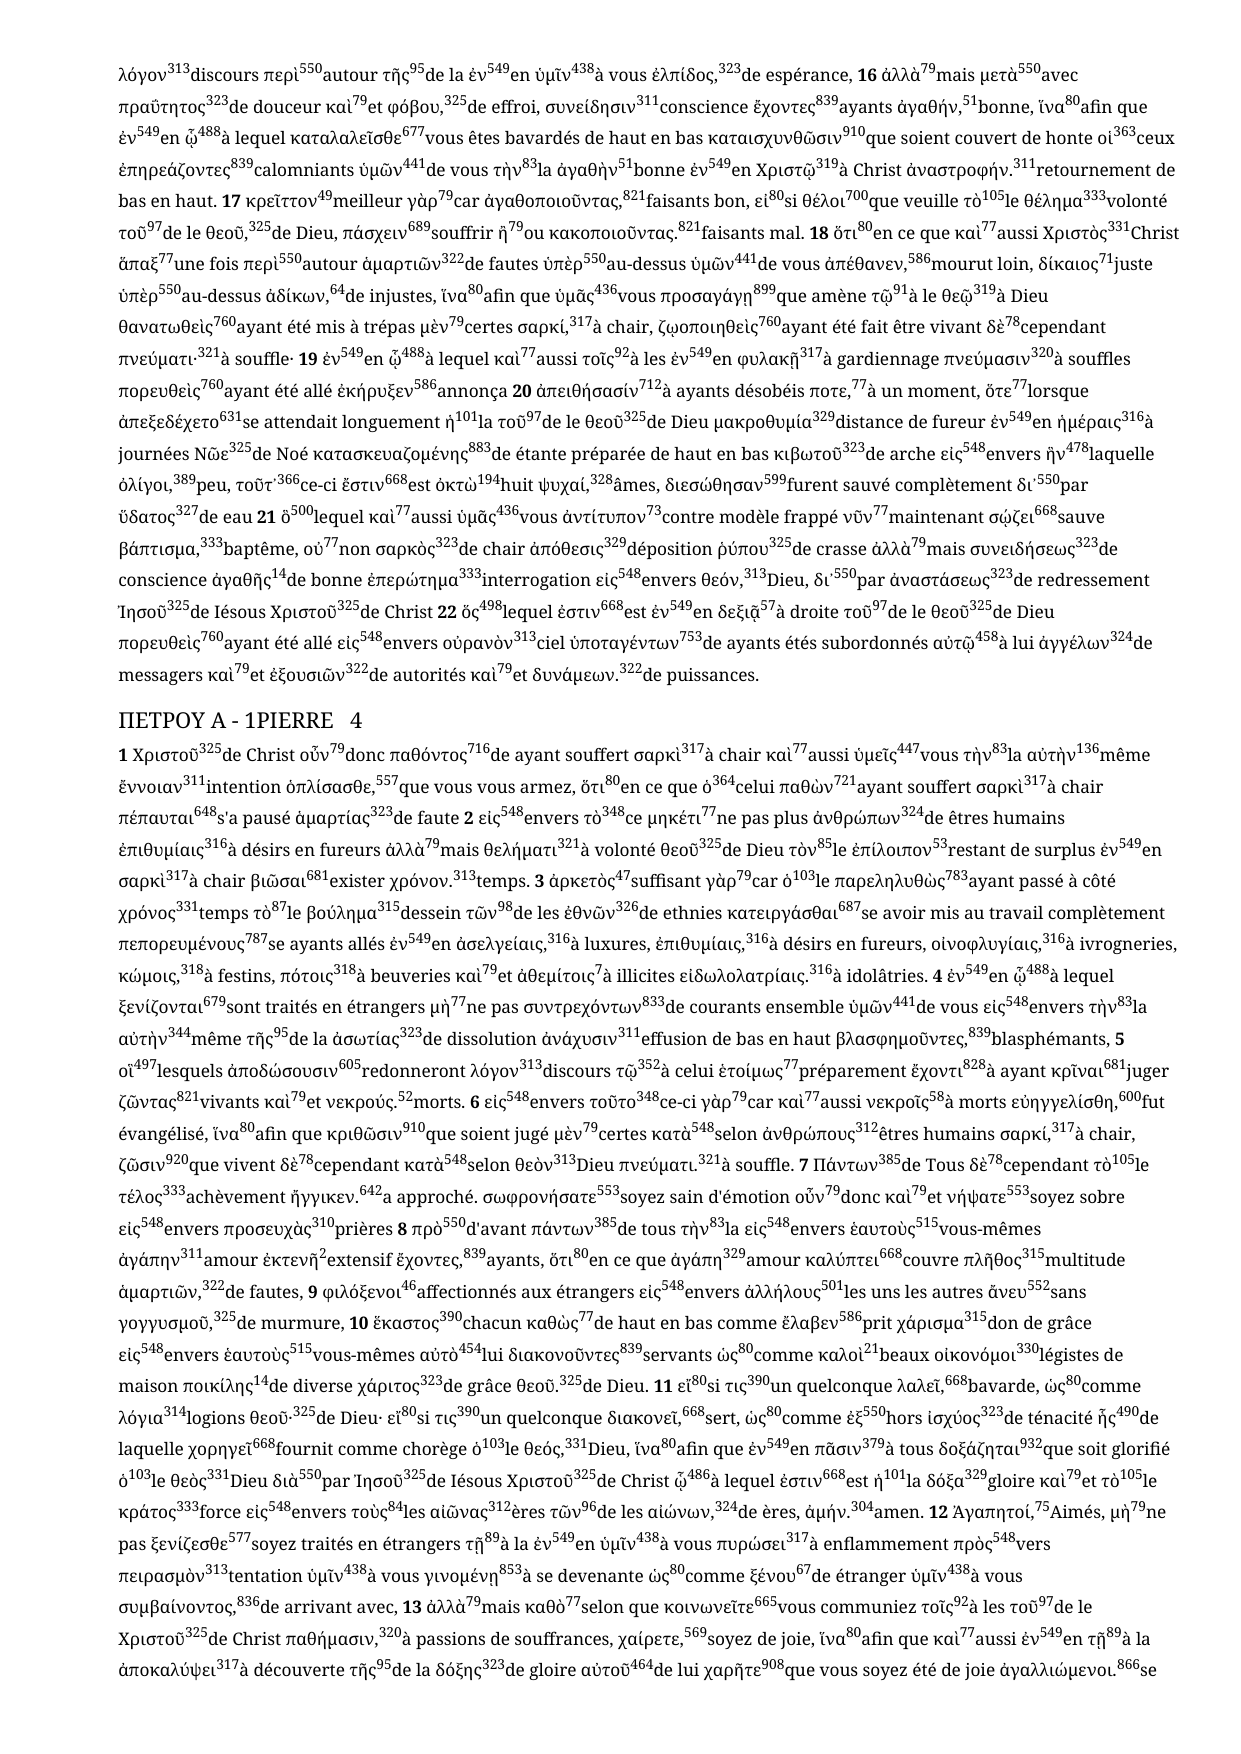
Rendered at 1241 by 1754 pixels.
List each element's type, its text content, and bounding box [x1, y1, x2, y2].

text 1 Χριστοῦ325de Christ οὖν79donc παθόντος716de ayant souffert σαρκὶ317à chair καὶ77aussi ὑμεῖς447vous τὴν83la αὐτὴν136même ἔννοιαν311intention ὁπλίσασθε,557que vous vous armez, ὅτι80en ce que ὁ364celui παθὼν721ayant souffert σαρκὶ317à chair πέπαυται648s'a pausé ἁμαρτίας323de faute 2 εἰς548envers τὸ348ce μηκέτι77ne pas plus ἀνθρώπων324de êtres humains ἐπιθυμίαις316à désirs en fureurs ἀλλὰ79mais θελήματι321à volonté θεοῦ325de Dieu τὸν85le ἐπίλοιπον53restant de surplus ἐν549en σαρκὶ317à chair βιῶσαι681exister χρόνον.313temps. 3 ἀρκετὸς47suffisant γὰρ79car ὁ103le παρεληλυθὼς783ayant passé à côté χρόνος331temps τὸ87le βούλημα315dessein τῶν98de les ἐθνῶν326de ethnies κατειργάσθαι687se avoir mis au travail complètement πεπορευμένους787se ayants allés ἐν549en ἀσελγείαις,316à luxures, ἐπιθυμίαις,316à désirs en fureurs, οἰνοφλυγίαις,316à ivrogneries, κώμοις,318à festins, πότοις318à beuveries καὶ79et ἀθεμίτοις7à illicites εἰδωλολατρίαις.316à idolâtries. 4 ἐν549en ᾧ488à lequel ξενίζονται679sont traités en étrangers μὴ77ne pas συντρεχόντων833de courants ensemble ὑμῶν441de vous εἰς548envers τὴν83la αὐτὴν344même τῆς95de la ἀσωτίας323de dissolution ἀνάχυσιν311effusion de bas en haut βλασφημοῦντες,839blasphémants, 5 οἳ497lesquels ἀποδώσουσιν605redonneront λόγον313discours τῷ352à celui ἑτοίμως77préparement ἔχοντι828à ayant κρῖναι681juger ζῶντας821vivants καὶ79et νεκρούς.52morts. 6 εἰς548envers τοῦτο348ce-ci γὰρ79car καὶ77aussi νεκροῖς58à morts εὐηγγελίσθη,600fut évangélisé, ἵνα80afin que κριθῶσιν910que soient jugé μὲν79certes κατὰ548selon ἀνθρώπους312êtres humains σαρκί,317à chair, ζῶσιν920que vivent δὲ78cependant κατὰ548selon θεὸν313Dieu πνεύματι.321à souffle. 7 Πάντων385de Tous δὲ78cependant τὸ105le τέλος333achèvement ἤγγικεν.642a approché. σωφρονήσατε553soyez sain d'émotion οὖν79donc καὶ79et νήψατε553soyez sobre εἰς548envers προσευχὰς310prières 8 πρὸ550d'avant πάντων385de tous τὴν83la εἰς548envers ἑαυτοὺς515vous-mêmes ἀγάπην311amour ἐκτενῆ2extensif ἔχοντες,839ayants, ὅτι80en ce que ἀγάπη329amour καλύπτει668couvre πλῆθος315multitude ἁμαρτιῶν,322de fautes, 9 φιλόξενοι46affectionnés aux étrangers εἰς548envers ἀλλήλους501les uns les autres ἄνευ552sans γογγυσμοῦ,325de murmure, 10 ἕκαστος390chacun καθὼς77de haut en bas comme ἔλαβεν586prit χάρισμα315don de grâce εἰς548envers ἑαυτοὺς515vous-mêmes αὐτὸ454lui διακονοῦντες839servants ὡς80comme καλοὶ21beaux οἰκονόμοι330légistes de maison ποικίλης14de diverse χάριτος323de grâce θεοῦ.325de Dieu. 11 εἴ80si τις390un quelconque λαλεῖ,668bavarde, ὡς80comme λόγια314logions θεοῦ·325de Dieu· εἴ80si τις390un quelconque διακονεῖ,668sert, ὡς80comme ἐξ550hors ἰσχύος323de ténacité ἧς490de laquelle χορηγεῖ668fournit comme chorège ὁ103le θεός,331Dieu, ἵνα80afin que ἐν549en πᾶσιν379à tous δοξάζηται932que soit glorifié ὁ103le θεὸς331Dieu διὰ550par Ἰησοῦ325de Iésous Χριστοῦ325de Christ ᾧ486à lequel ἐστιν668est ἡ101la δόξα329gloire καὶ79et τὸ105le κράτος333force εἰς548envers τοὺς84les αἰῶνας312ères τῶν96de les αἰώνων,324de ères, ἀμήν.304amen. 12 Ἀγαπητοί,75Aimés, μὴ79ne pas ξενίζεσθε577soyez traités en étrangers τῇ89à la ἐν549en ὑμῖν438à vous πυρώσει317à enflammement πρὸς548vers πειρασμὸν313tentation ὑμῖν438à vous γινομένῃ853à se devenante ὡς80comme ξένου67de étranger ὑμῖν438à vous συμβαίνοντος,836de arrivant avec, 13 ἀλλὰ79mais καθὸ77selon que κοινωνεῖτε665vous communiez τοῖς92à les τοῦ97de le Χριστοῦ325de Christ παθήμασιν,320à passions de souffrances, χαίρετε,569soyez de joie, ἵνα80afin que καὶ77aussi ἐν549en τῇ89à la ἀποκαλύψει317à découverte τῆς95de la δόξης323de gloire αὐτοῦ464de lui χαρῆτε908que vous soyez été de joie ἀγαλλιώμενοι.866se exultants. 14 εἰ80si ὀνειδίζεσθε677vous êtes réprouvés ἐν549en ὀνόματι321à nom Χριστοῦ,325de Christ, μακάριοι,70bienheureux, ὅτι80en ce que τὸ105le τῆς95de la δόξης323de gloire καὶ79et τὸ105le τοῦ97de le θεοῦ325de Dieu πνεῦμα333souffle ἐφ᾽548sur ὑμᾶς436vous ἀναπαύεται.674se pause de bas en haut. 15 μὴ77ne pas γάρ79car τις390un quelconque ὑμῶν441de vous πασχέτω572souffre ὡς80comme φονεὺς331meurtrier ἢ79ou κλέπτης331voleur ἢ79ou κακοποιὸς71malfaiteur ἢ79ou ὡς80comme ἀλλοτριεπίσκοπος·331superviseur d'autrui· 16 εἰ80si δὲ78cependant ὡς80comme χριστιανός,331chrétien, μὴ79ne pas αἰσχυνέσθω,580soit eu honte, δοξαζέτω572glorifie δὲ78cependant τὸν85le θεὸν313Dieu ἐν549en τῷ93à le ὀνόματι321à nom τούτῳ.146à ce-ci. 17 ὅτι80en ce que ὁ103le καιρὸς331moment τοῦ360de ce ἄρξασθαι682se originer τὸ87le κρίμα315objet de jugement ἀπὸ550au loin τοῦ97de le οἴκου325de maison τοῦ97de le θεοῦ·325de Dieu· εἰ80si δὲ78cependant πρῶτον77premièrement ἀφ᾽550au loin ἡμῶν,423de nous, τί412quel τὸ105le τέλος333achèvement τῶν357de ceux ἀπειθούντων833de désobéissants τῷ93à le τοῦ97de le θεοῦ325de Dieu εὐαγγελίῳ;321à évangile; 18 καὶ79et εἰ80si ὁ103le δίκαιος71juste μόλις77laborieusement σῴζεται,680est sauvé, ὁ103le ἀσεβὴς71impie καὶ79et ἁμαρτωλὸς71fauteur ποῦ77où? φανεῖται;612se apparaîtra en lumière; 19 ὥστε80de sorte que καὶ77aussi οἱ363ceux πάσχοντες839souffrants κατὰ548selon τὸ87le θέλημα315volonté τοῦ97de le θεοῦ325de Dieu πιστῷ10à croyable κτίστῃ319à créateur παρατιθέσθωσαν575se posent à côté τὰς82les ψυχὰς310âmes αὐτῶν463de eux ἐν549en ἀγαθοποιΐᾳ.317à bonfaisance. [118, 739, 1181, 1682]
text 1 Ὁμοίως77Semblablement αἱ106les γυναῖκες,334femmes, ὑποτασσόμεναι888étantes subordonnées τοῖς250à les ἰδίοις120à en propres ἀνδράσιν,318à hommes, ἵνα80afin que καὶ77aussi εἴ80si τινες389des quelconques ἀπειθοῦσιν667désobéissent τῷ91à le λόγῳ,319à discours, διὰ550par τῆς95de la τῶν254de les γυναικῶν322de femmes ἀναστροφῆς323de retournement de bas en haut ἄνευ552sans λόγου325de discours κερδηθήσονται618seront gagné 2 ἐποπτεύσαντες720ayants surveillés τὴν83la ἐν549en φόβῳ319à effroi ἁγνὴν2consacrée ἀναστροφὴν311retournement de bas en haut ὑμῶν.441de vous. 3 ὧν489de lesquelles ἔστω572soit οὐχ77non ὁ364celui ἔξωθεν77au dehors ἐμπλοκῆς323de tresse τριχῶν322de cheveux καὶ79et περιθέσεως323de mise autour χρυσίων326de objets d'ors ἢ79ou ἐνδύσεως323de mise ἱματίων326de himations κόσμος,331monde, 4 ἀλλ᾽79mais ὁ103le κρυπτὸς71caché τῆς95de la καρδίας323de coeur ἄνθρωπος331être humain ἐν549en τῷ91à le ἀφθάρτῳ59à incorruptible τοῦ99de le πραέως18de doux καὶ79et ἡσυχίου18de tranquille πνεύματος327de souffle ὅ500lequel ἐστιν668est ἐνώπιον552en devant τοῦ97de le θεοῦ325de Dieu πολυτελές.49très coûteux. 5 οὕτως77ainsi γάρ79car ποτε77à un moment καὶ77aussi αἱ100les ἅγιαι19saintes γυναῖκες328femmes αἱ361celles ἐλπίζουσαι837espérantes εἰς548envers θεὸν313Dieu ἐκόσμουν624arrangeaient ἑαυτὰς525elles-mêmes ὑποτασσόμεναι888étantes subordonnées τοῖς250à les ἰδίοις120à en propres ἀνδράσιν,318à hommes, 6 ὡς80comme Σάρρα329Sarra ὑπήκουσεν586écouta en soumission τῷ91à le Ἀβραὰμ319à Abraam κύριον313Maître αὐτὸν452lui καλοῦσα838appelante ἧς490de laquelle ἐγενήθητε597vous fûtes devenu τέκνα332enfants ἀγαθοποιοῦσαι837faisantes bon καὶ79et μὴ77ne pas φοβούμεναι864se effrayantes μηδεμίαν267pas une πτόησιν.311terreur. 7 Οἱ108Les ἄνδρες336hommes ὁμοίως,77semblablement, συνοικοῦντες839cohabitants maison κατὰ548selon γνῶσιν311connaissance ὡς80comme ἀσθενεστέρῳ12à plus faible σκεύει321à ustensile τῷ93à le γυναικείῳ,61à féminin, ἀπονέμοντες839attribuants τιμὴν311valeur ὡς80comme καὶ77aussi συγκληρονόμοις58à cohéritiers χάριτος323de grâce ζωῆς323de vie εἰς548envers τὸ348ce μὴ77ne pas ἐγκόπτεσθαι692être incisé τὰς82les προσευχὰς310prières ὑμῶν.441de vous. 8 Τὸ87Le δὲ78cependant τέλος315achèvement πάντες393tous ὁμόφρονες,70des mêmes émotions, συμπαθεῖς,70compatissants, φιλάδελφοι,70d'amitiés fraternels, εὔσπλαγχνοι,70biens d'entrailles, ταπεινόφρονες,70bas d’émotions, 9 μὴ79ne pas ἀποδιδόντες839redonnants κακὸν55malicieux ἀντὶ550contre κακοῦ67de malicieux ἢ79ou λοιδορίαν311insulte ἀντὶ550contre λοιδορίας,323de insulte, τοὐναντίον77au contraire δὲ78cependant εὐλογοῦντες,839élogiants, ὅτι80en ce que εἰς548envers τοῦτο348ce-ci ἐκλήθητε,597vous fûtes appelé, ἵνα80afin que εὐλογίαν311éloge κληρονομήσητε.896que vous héritiez. 10 ὁ364celui γὰρ79car θέλων840voulant ζωὴν311vie ἀγαπᾶν689aimer καὶ79et ἰδεῖν681voir ἡμέρας310journées ἀγαθὰς1bonnes παυσάτω556pause τὴν243la γλῶσσαν311langue ἀπὸ550au loin κακοῦ67de malicieux καὶ79et χείλη314lèvres τοῦ360de ce μὴ77ne pas λαλῆσαι681bavarder δόλον,313fraude, 11 ἐκκλινάτω556décline δὲ78cependant ἀπὸ550au loin κακοῦ67de malicieux καὶ79et ποιησάτω556fasse ἀγαθόν,55bon, ζητησάτω556cherche εἰρήνην311paix καὶ79et διωξάτω556poursuive αὐτήν·450elle· 12 ὅτι80en ce que ὀφθαλμοὶ330yeux κυρίου325de Maître ἐπὶ548sur δικαίους52justes καὶ79et ὦτα332oreilles αὐτοῦ464de lui εἰς548envers δέησιν311supplication αὐτῶν,463de eux, πρόσωπον333face δὲ78cependant κυρίου325de Maître ἐπὶ548sur ποιοῦντας821faisants κακά.54malicieux. 13 Καὶ79Et τίς410quel ὁ364celui κακώσων765qui fera du mal ὑμᾶς,436vous, ἐὰν80si le cas échéant τοῦ99de le ἀγαθοῦ67de bon ζηλωταὶ330zélotes γένησθε;902que vous vous deveniez; 14 ἀλλ᾽79mais εἰ80si καὶ77aussi πάσχοιτε698que vous souffriez διὰ548par le fait de δικαιοσύνην,311justice, μακάριοι.70bienheureux. τὸν85le δὲ78cependant φόβον313effroi αὐτῶν463de eux μὴ79ne pas φοβηθῆτε562soyez effrayés μηδὲ79ni cependant ταραχθῆτε,908que vous soyez troublé, 15 κύριον313Maître δὲ78cependant τὸν85le Χριστὸν313Christ ἁγιάσατε553sanctifiez ἐν549en ταῖς88à les καρδίαις316à coeurs ὑμῶν,441de vous, ἕτοιμοι46prêts ἀεὶ77toujours πρὸς548vers ἀπολογίαν311apologie παντὶ378à tout τῷ352à celui αἰτοῦντι828à demandant ὑμᾶς436vous λόγον313discours περὶ550autour τῆς95de la ἐν549en ὑμῖν438à vous ἐλπίδος,323de espérance, 16 ἀλλὰ79mais μετὰ550avec πραΰτητος323de douceur καὶ79et φόβου,325de effroi, συνείδησιν311conscience ἔχοντες839ayants ἀγαθήν,51bonne, ἵνα80afin que ἐν549en ᾧ488à lequel καταλαλεῖσθε677vous êtes bavardés de haut en bas καταισχυνθῶσιν910que soient couvert de honte οἱ363ceux ἐπηρεάζοντες839calomniants ὑμῶν441de vous τὴν83la ἀγαθὴν51bonne ἐν549en Χριστῷ319à Christ ἀναστροφήν.311retournement de bas en haut. 17 κρεῖττον49meilleur γὰρ79car ἀγαθοποιοῦντας,821faisants bon, εἰ80si θέλοι700que veuille τὸ105le θέλημα333volonté τοῦ97de le θεοῦ,325de Dieu, πάσχειν689souffrir ἢ79ou κακοποιοῦντας.821faisants mal. 18 ὅτι80en ce que καὶ77aussi Χριστὸς331Christ ἅπαξ77une fois περὶ550autour ἁμαρτιῶν322de fautes ὑπὲρ550au-dessus ὑμῶν441de vous ἀπέθανεν,586mourut loin, δίκαιος71juste ὑπὲρ550au-dessus ἀδίκων,64de injustes, ἵνα80afin que ὑμᾶς436vous προσαγάγῃ899que amène τῷ91à le θεῷ319à Dieu θανατωθεὶς760ayant été mis à trépas μὲν79certes σαρκί,317à chair, ζῳοποιηθεὶς760ayant été fait être vivant δὲ78cependant πνεύματι·321à souffle· 19 ἐν549en ᾧ488à lequel καὶ77aussi τοῖς92à les ἐν549en φυλακῇ317à gardiennage πνεύμασιν320à souffles πορευθεὶς760ayant été allé ἐκήρυξεν586annonça 20 ἀπειθήσασίν712à ayants désobéis ποτε,77à un moment, ὅτε77lorsque ἀπεξεδέχετο631se attendait longuement ἡ101la τοῦ97de le θεοῦ325de Dieu μακροθυμία329distance de fureur ἐν549en ἡμέραις316à journées Νῶε325de Noé κατασκευαζομένης883de étante préparée de haut en bas κιβωτοῦ323de arche εἰς548envers ἣν478laquelle ὀλίγοι,389peu, τοῦτ᾽366ce-ci ἔστιν668est ὀκτὼ194huit ψυχαί,328âmes, διεσώθησαν599furent sauvé complètement δι᾽550par ὕδατος327de eau 21 ὃ500lequel καὶ77aussi ὑμᾶς436vous ἀντίτυπον73contre modèle frappé νῦν77maintenant σῴζει668sauve βάπτισμα,333baptême, οὐ77non σαρκὸς323de chair ἀπόθεσις329déposition ῥύπου325de crasse ἀλλὰ79mais συνειδήσεως323de conscience ἀγαθῆς14de bonne ἐπερώτημα333interrogation εἰς548envers θεόν,313Dieu, δι᾽550par ἀναστάσεως323de redressement Ἰησοῦ325de Iésous Χριστοῦ325de Christ 22 ὅς498lequel ἐστιν668est ἐν549en δεξιᾷ57à droite τοῦ97de le θεοῦ325de Dieu πορευθεὶς760ayant été allé εἰς548envers οὐρανὸν313ciel ὑποταγέντων753de ayants étés subordonnés αὐτῷ458à lui ἀγγέλων324de messagers καὶ79et ἐξουσιῶν322de autorités καὶ79et δυνάμεων.322de puissances. [118, 59, 1181, 686]
text ΠΕΤΡΟΥ Α - 1PIERRE 4 [118, 705, 1181, 735]
